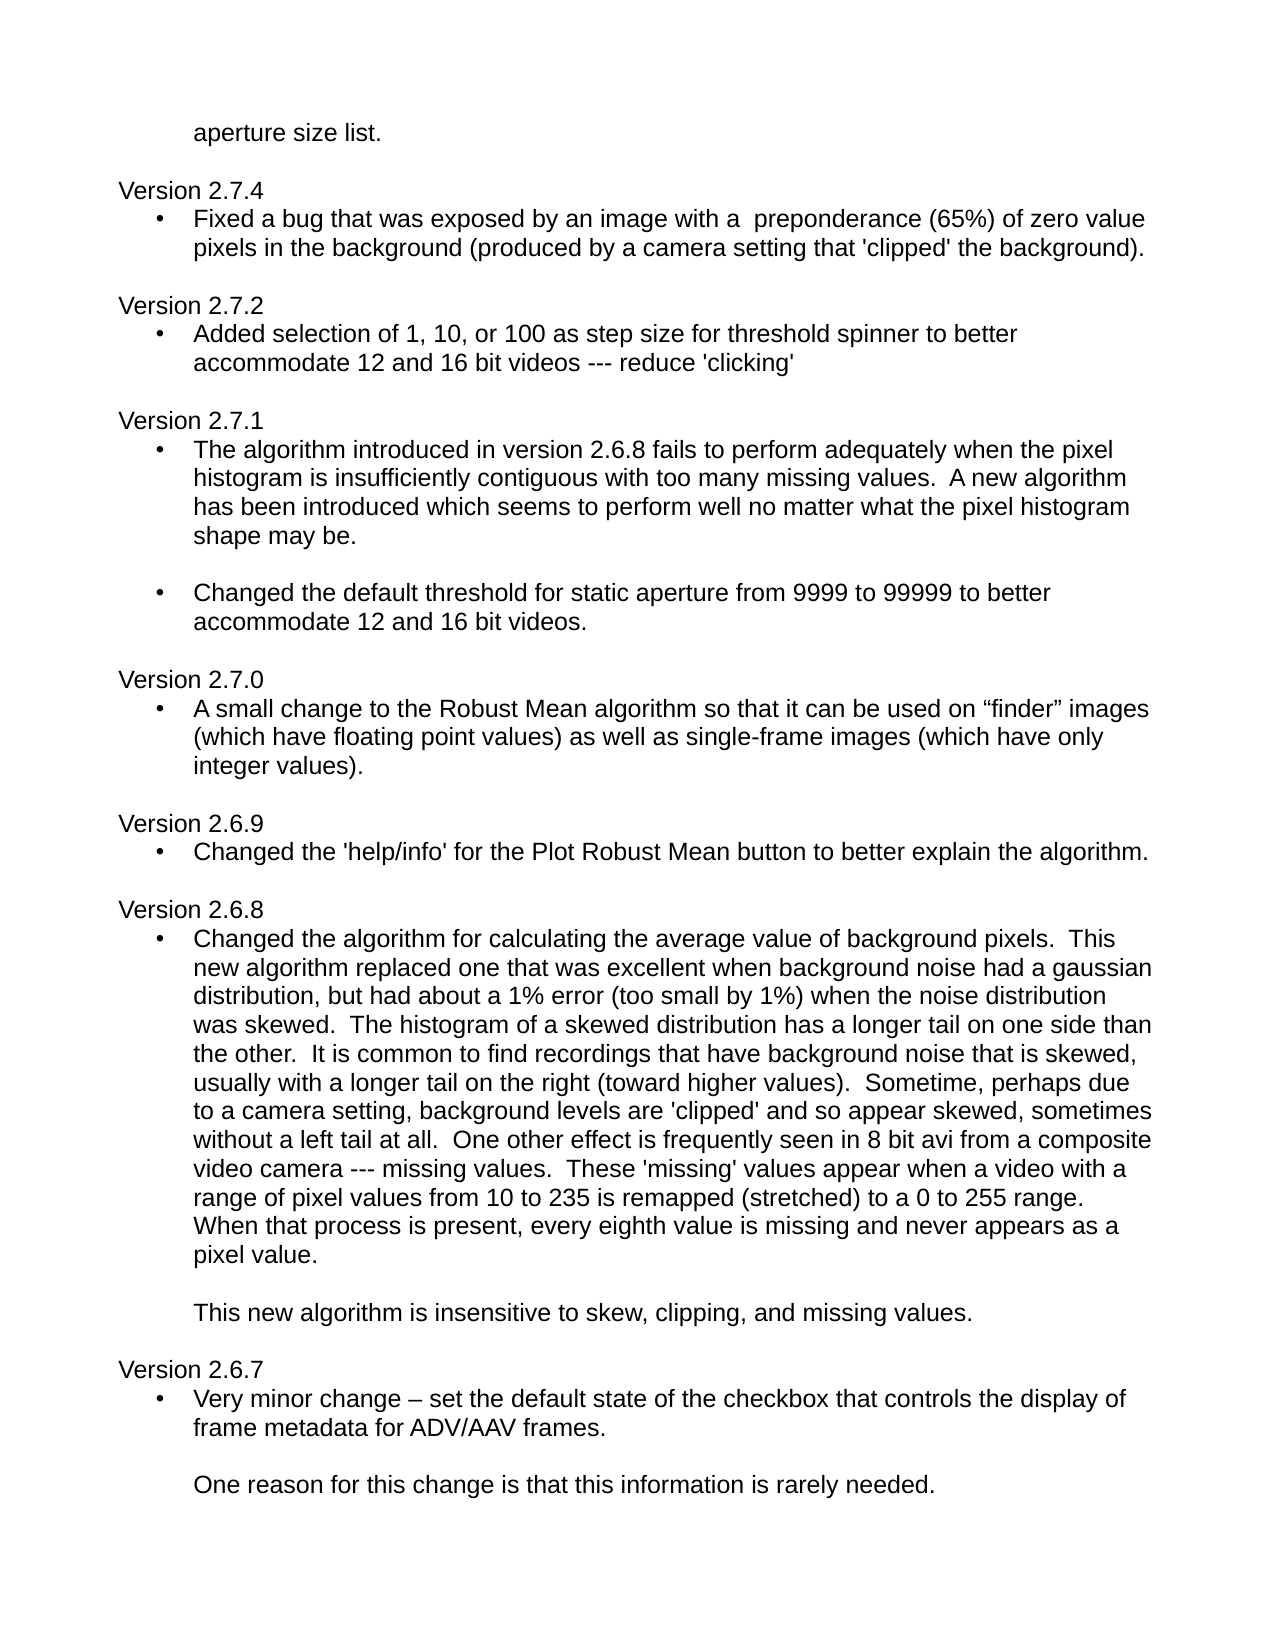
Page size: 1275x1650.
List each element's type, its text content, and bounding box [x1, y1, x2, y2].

list This new algorithm is insensitive to skew, clipping, and missing values. [156, 1298, 1157, 1355]
list A small change to the Robust Mean algorithm so that it can be used on “finder” images (which have floating point values) as well as single-frame images (which have only integer values). [156, 693, 1157, 780]
list Changed the 'help/info' for the Plot Robust Mean button to better explain the algorithm. [156, 837, 1157, 895]
text Version 2.7.4 [118, 176, 1157, 204]
text Version 2.7.0 [118, 665, 1157, 693]
list The algorithm introduced in version 2.6.8 fails to perform adequately when the pixel histogram is insufficiently contiguous with too many missing values. A new algorithm has been introduced which seems to perform well no matter what the pixel histogram shape may be. [156, 434, 1157, 578]
text Version 2.6.7 [118, 1355, 1157, 1384]
text Version 2.7.1 [118, 406, 1157, 434]
list Added selection of 1, 10, or 100 as step size for threshold spinner to better accommodate 12 and 16 bit videos --- reduce 'clicking' [156, 319, 1157, 377]
list Fixed a bug that was exposed by an image with a preponderance (65%) of zero value pixels in the background (produced by a camera setting that 'clipped' the background). [156, 204, 1157, 262]
list aperture size list. [156, 118, 1157, 147]
text Version 2.6.9 [118, 809, 1157, 837]
list Changed the default threshold for static aperture from 9999 to 99999 to better accommodate 12 and 16 bit videos. [156, 578, 1157, 665]
text Version 2.7.2 [118, 291, 1157, 319]
list Changed the algorithm for calculating the average value of background pixels. This new algorithm replaced one that was excellent when background noise had a gaussian distribution, but had about a 1% error (too small by 1%) when the noise distribution was skewed. The histogram of a skewed distribution has a longer tail on one side than the other. It is common to find recordings that have background noise that is skewed, usually with a longer tail on the right (toward higher values). Sometime, perhaps due to a camera setting, background levels are 'clipped' and so appear skewed, sometimes without a left tail at all. One other effect is frequently seen in 8 bit avi from a composite video camera --- missing values. These 'missing' values appear when a video with a range of pixel values from 10 to 235 is remapped (stretched) to a 0 to 255 range. When that process is present, every eighth value is missing and never appears as a pixel value. [156, 924, 1157, 1298]
list Very minor change – set the default state of the checkbox that controls the display of frame metadata for ADV/AAV frames. One reason for this change is that this information is rarely needed. [156, 1384, 1157, 1528]
text Version 2.6.8 [118, 895, 1157, 924]
